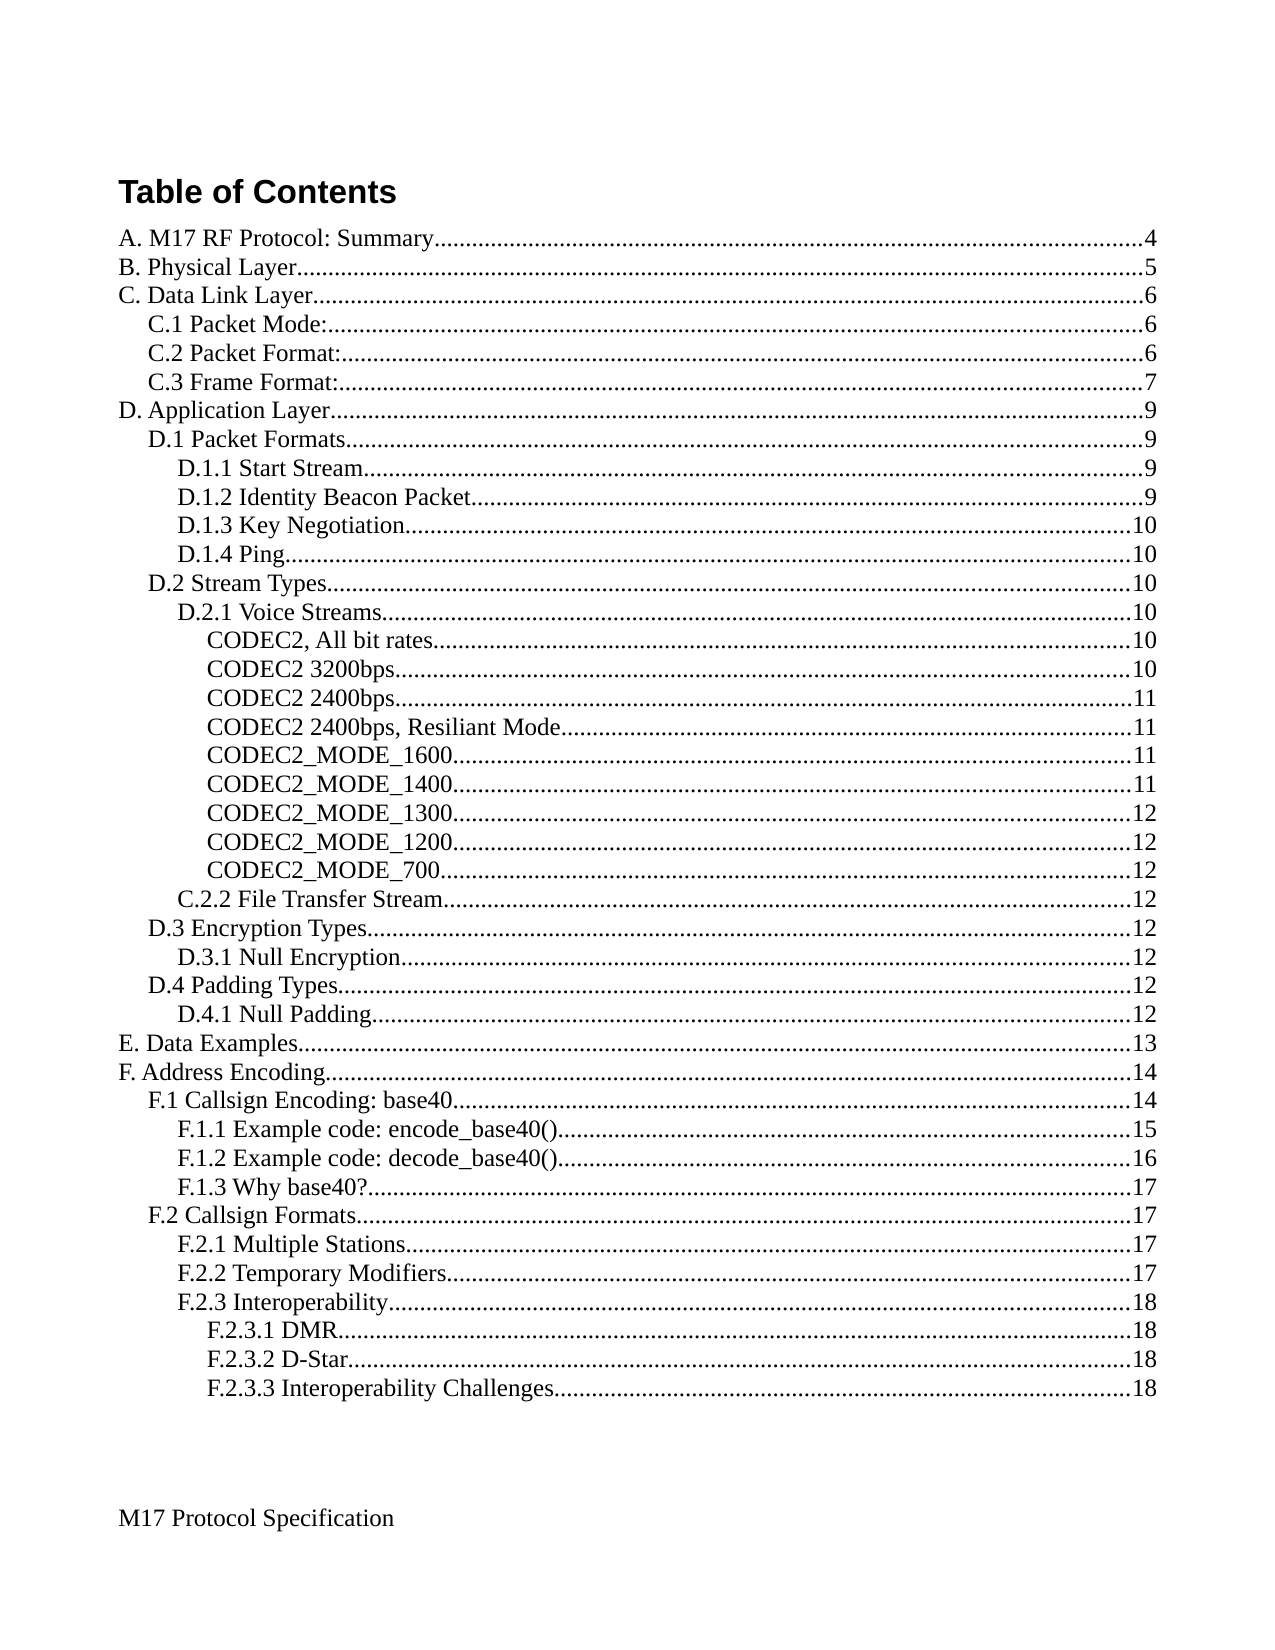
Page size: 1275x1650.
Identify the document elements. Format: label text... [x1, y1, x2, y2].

text D.3.1 Null Encryption 12 [177, 942, 1157, 970]
text D.4.1 Null Padding 12 [177, 999, 1157, 1028]
text CODEC2_MODE_1600 11 [207, 740, 1157, 769]
text F.1 Callsign Encoding: base40 14 [148, 1085, 1157, 1114]
text D. Application Layer 9 [118, 395, 1157, 424]
text D.1.3 Key Negotiation 10 [177, 510, 1157, 539]
subtitle Table of Contents [118, 172, 1157, 210]
text D.1.4 Ping 10 [177, 539, 1157, 568]
text A. M17 RF Protocol: Summary 4 [118, 223, 1157, 252]
text D.2.1 Voice Streams 10 [177, 597, 1157, 625]
text F.2 Callsign Formats 17 [148, 1200, 1157, 1229]
text F.2.3.2 D-Star 18 [207, 1344, 1157, 1373]
text CODEC2 3200bps 10 [207, 654, 1157, 683]
text F.1.2 Example code: decode_base40() 16 [177, 1143, 1157, 1172]
text CODEC2, All bit rates 10 [207, 625, 1157, 654]
text C. Data Link Layer 6 [118, 280, 1157, 309]
text C.2.2 File Transfer Stream 12 [177, 884, 1157, 913]
text CODEC2 2400bps, Resiliant Mode 11 [207, 712, 1157, 740]
text F.1.3 Why base40? 17 [177, 1172, 1157, 1200]
text D.1.1 Start Stream 9 [177, 453, 1157, 482]
text CODEC2_MODE_1200 12 [207, 827, 1157, 855]
text F.2.2 Temporary Modifiers 17 [177, 1258, 1157, 1287]
text D.4 Padding Types 12 [148, 970, 1157, 999]
text F.2.3.1 DMR 18 [207, 1315, 1157, 1344]
text D.1.2 Identity Beacon Packet 9 [177, 482, 1157, 510]
text F.2.3.3 Interoperability Challenges 18 [207, 1373, 1157, 1402]
text CODEC2_MODE_700 12 [207, 855, 1157, 884]
text CODEC2_MODE_1400 11 [207, 769, 1157, 798]
text F.1.1 Example code: encode_base40() 15 [177, 1114, 1157, 1143]
text CODEC2_MODE_1300 12 [207, 798, 1157, 827]
text C.2 Packet Format: 6 [148, 338, 1157, 367]
text C.3 Frame Format: 7 [148, 367, 1157, 395]
text F.2.1 Multiple Stations 17 [177, 1229, 1157, 1258]
text C.1 Packet Mode: 6 [148, 309, 1157, 338]
text F.2.3 Interoperability 18 [177, 1287, 1157, 1315]
text CODEC2 2400bps 11 [207, 683, 1157, 712]
text D.3 Encryption Types 12 [148, 913, 1157, 942]
text D.1 Packet Formats 9 [148, 424, 1157, 453]
text F. Address Encoding 14 [118, 1057, 1157, 1085]
text D.2 Stream Types 10 [148, 568, 1157, 597]
text B. Physical Layer 5 [118, 252, 1157, 280]
text E. Data Examples 13 [118, 1028, 1157, 1057]
